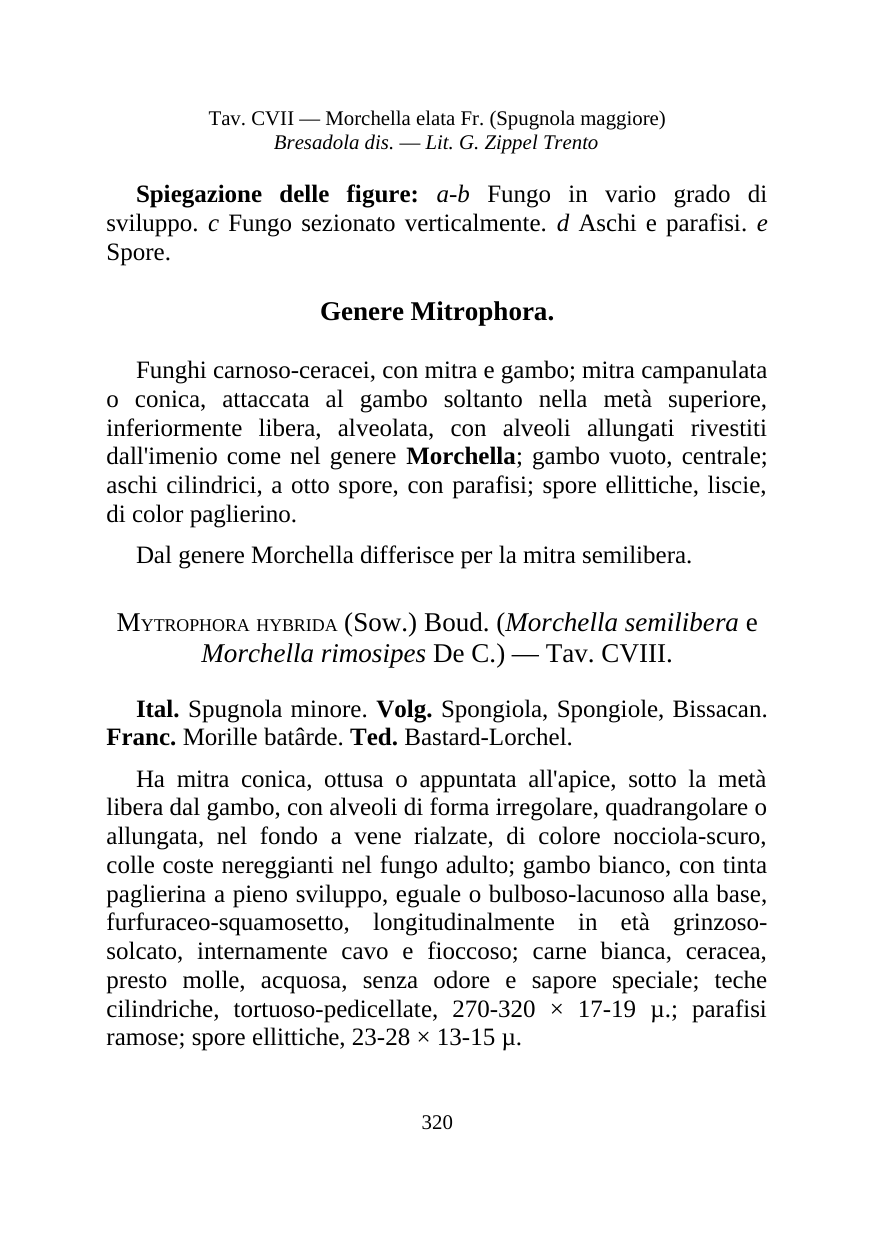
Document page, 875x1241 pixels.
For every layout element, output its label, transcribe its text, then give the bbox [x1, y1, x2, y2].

text Dal genere Morchella differisce per la mitra semilibera. [106, 540, 768, 569]
text Funghi carnoso-ceracei, con mitra e gambo; mitra campanulata o conica, attaccata al gambo soltanto nella metà superiore, inferiormente libera, alveolata, con alveoli allungati rivestiti dall'imenio come nel genere Morchella; gambo vuoto, centrale; aschi cilindrici, a otto spore, con parafisi; spore ellittiche, liscie, di color paglierino. [106, 355, 768, 528]
text Mytrophora hybrida (Sow.) Boud. (Morchella semilibera e Morchella rimosipes De C.) — Tav. CVIII. [106, 606, 768, 669]
text Spiegazione delle figure: a-b Fungo in vario grado di sviluppo. c Fungo sezionato verticalmente. d Aschi e parafisi. e Spore. [106, 179, 768, 266]
text Ital. Spugnola minore. Volg. Spongiola, Spongiole, Bissacan. Franc. Morille batârde. Ted. Bastard-Lorchel. [106, 694, 768, 751]
subtitle Genere Mitrophora. [106, 295, 768, 326]
text Ha mitra conica, ottusa o appuntata all'apice, sotto la metà libera dal gambo, con alveoli di forma irregolare, quadrangolare o allungata, nel fondo a vene rialzate, di colore nocciola-scuro, colle coste nereggianti nel fungo adulto; gambo bianco, con tinta paglierina a pieno sviluppo, eguale o bulboso-lacunoso alla base, furfuraceo-squamosetto, longitudinalmente in età grinzoso-solcato, internamente cavo e fioccoso; carne bianca, ceracea, presto molle, acquosa, senza odore e sapore speciale; teche cilindriche, tortuoso-pedicellate, 270-320 × 17-19 µ.; parafisi ramose; spore ellittiche, 23-28 × 13-15 µ. [106, 764, 768, 1051]
text Tav. CVII — Morchella elata Fr. (Spugnola maggiore) Bresadola dis. — Lit. G. Zippel Trento [106, 106, 768, 154]
